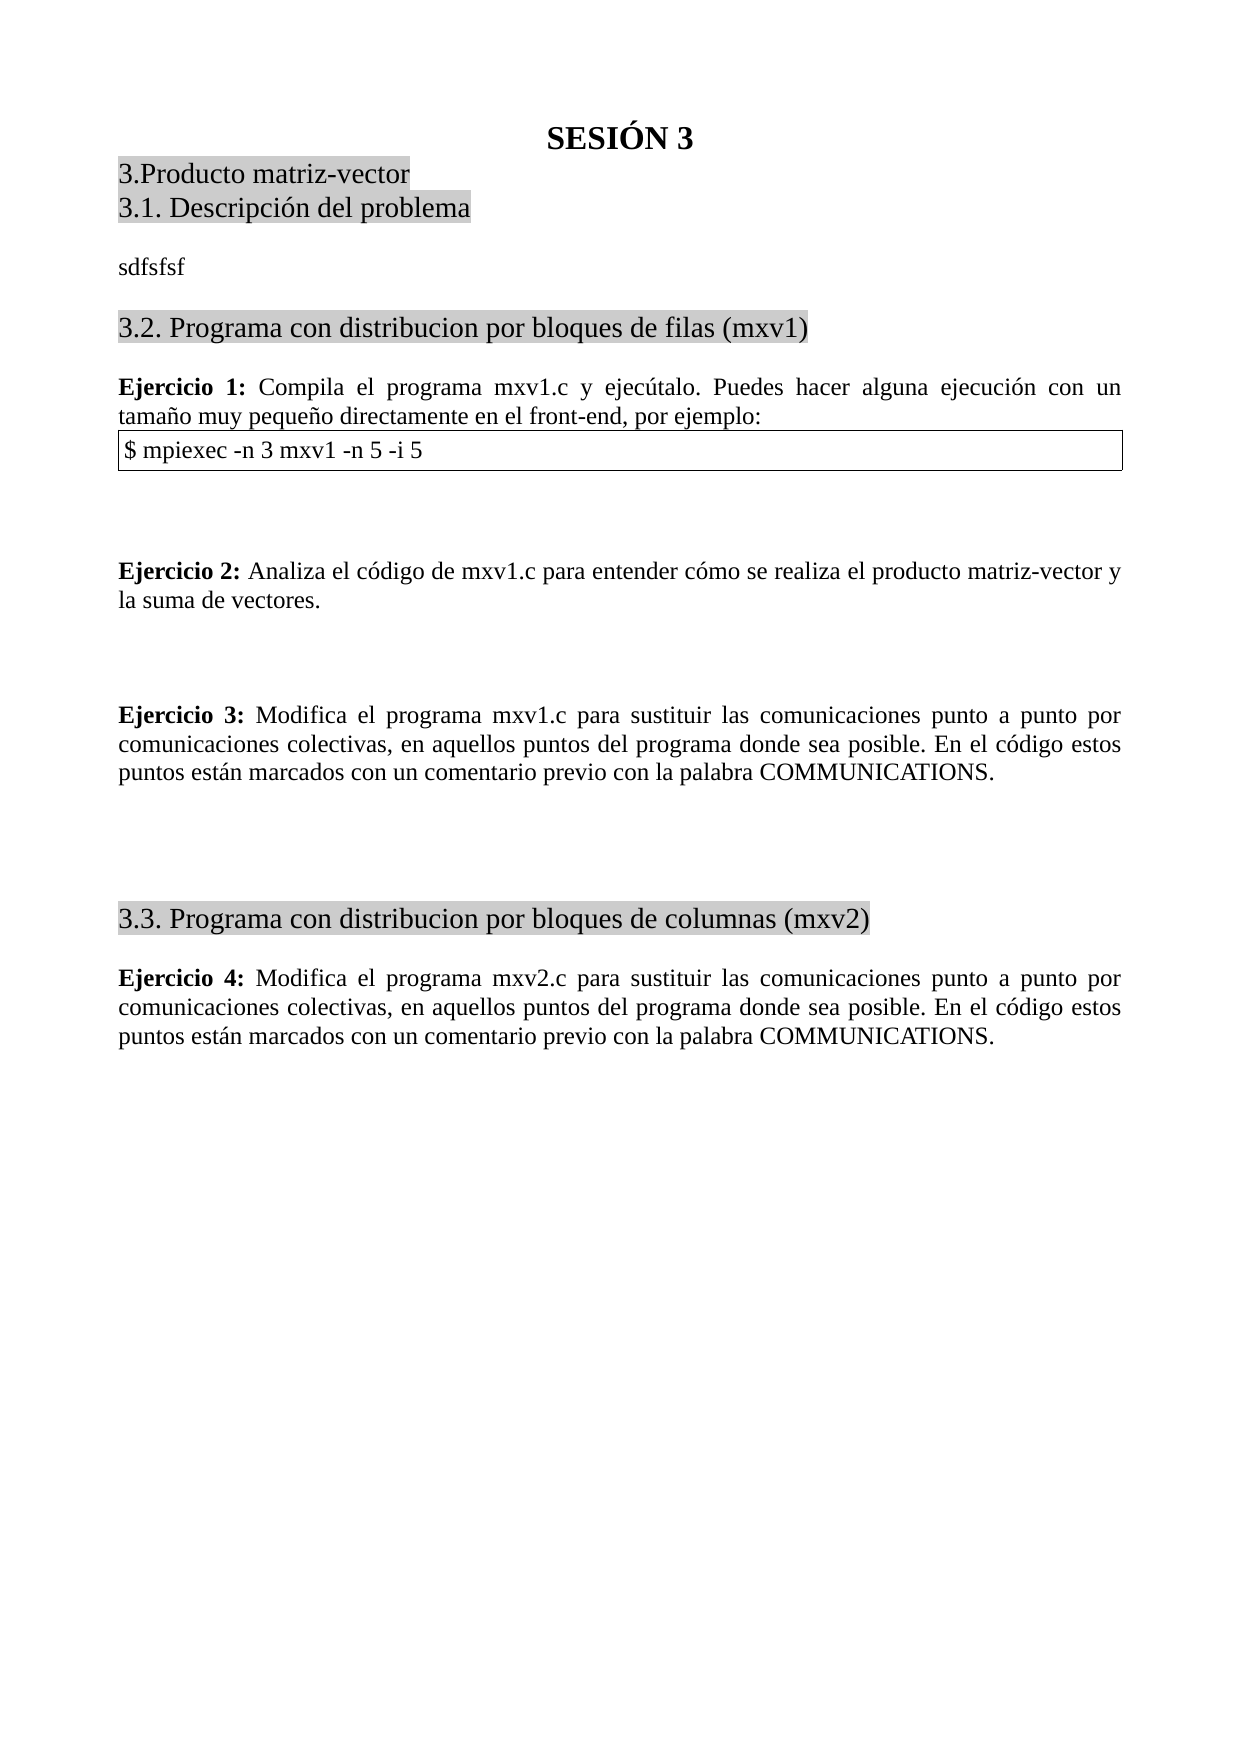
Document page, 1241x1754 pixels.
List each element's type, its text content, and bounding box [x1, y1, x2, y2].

text Ejercicio 3: Modifica el programa mxv1.c para sustituir las comunicaciones punto a punto por comunicaciones colectivas, en aquellos puntos del programa donde sea posible. En el código estos puntos están marcados con un comentario previo con la palabra COMMUNICATIONS. [118, 700, 1122, 786]
text 3.2. Programa con distribucion por bloques de filas (mxv1) [118, 310, 1122, 343]
text sdfsfsf [118, 252, 1122, 281]
table_header $ mpiexec -n 3 mxv1 -n 5 -i 5 [119, 431, 1122, 470]
text Ejercicio 4: Modifica el programa mxv2.c para sustituir las comunicaciones punto a punto por comunicaciones colectivas, en aquellos puntos del programa donde sea posible. En el código estos puntos están marcados con un comentario previo con la palabra COMMUNICATIONS. [118, 963, 1122, 1050]
text 3.1. Descripción del problema [118, 190, 1122, 223]
text Ejercicio 1: Compila el programa mxv1.c y ejecútalo. Puedes hacer alguna ejecución con un tamaño muy pequeño directamente en el front-end, por ejemplo: [118, 372, 1122, 429]
text SESIÓN 3 [118, 118, 1122, 156]
text Ejercicio 2: Analiza el código de mxv1.c para entender cómo se realiza el producto matriz-vector y la suma de vectores. [118, 556, 1122, 614]
text 3.Producto matriz-vector [118, 156, 1122, 190]
text 3.3. Programa con distribucion por bloques de columnas (mxv2) [118, 901, 1122, 935]
